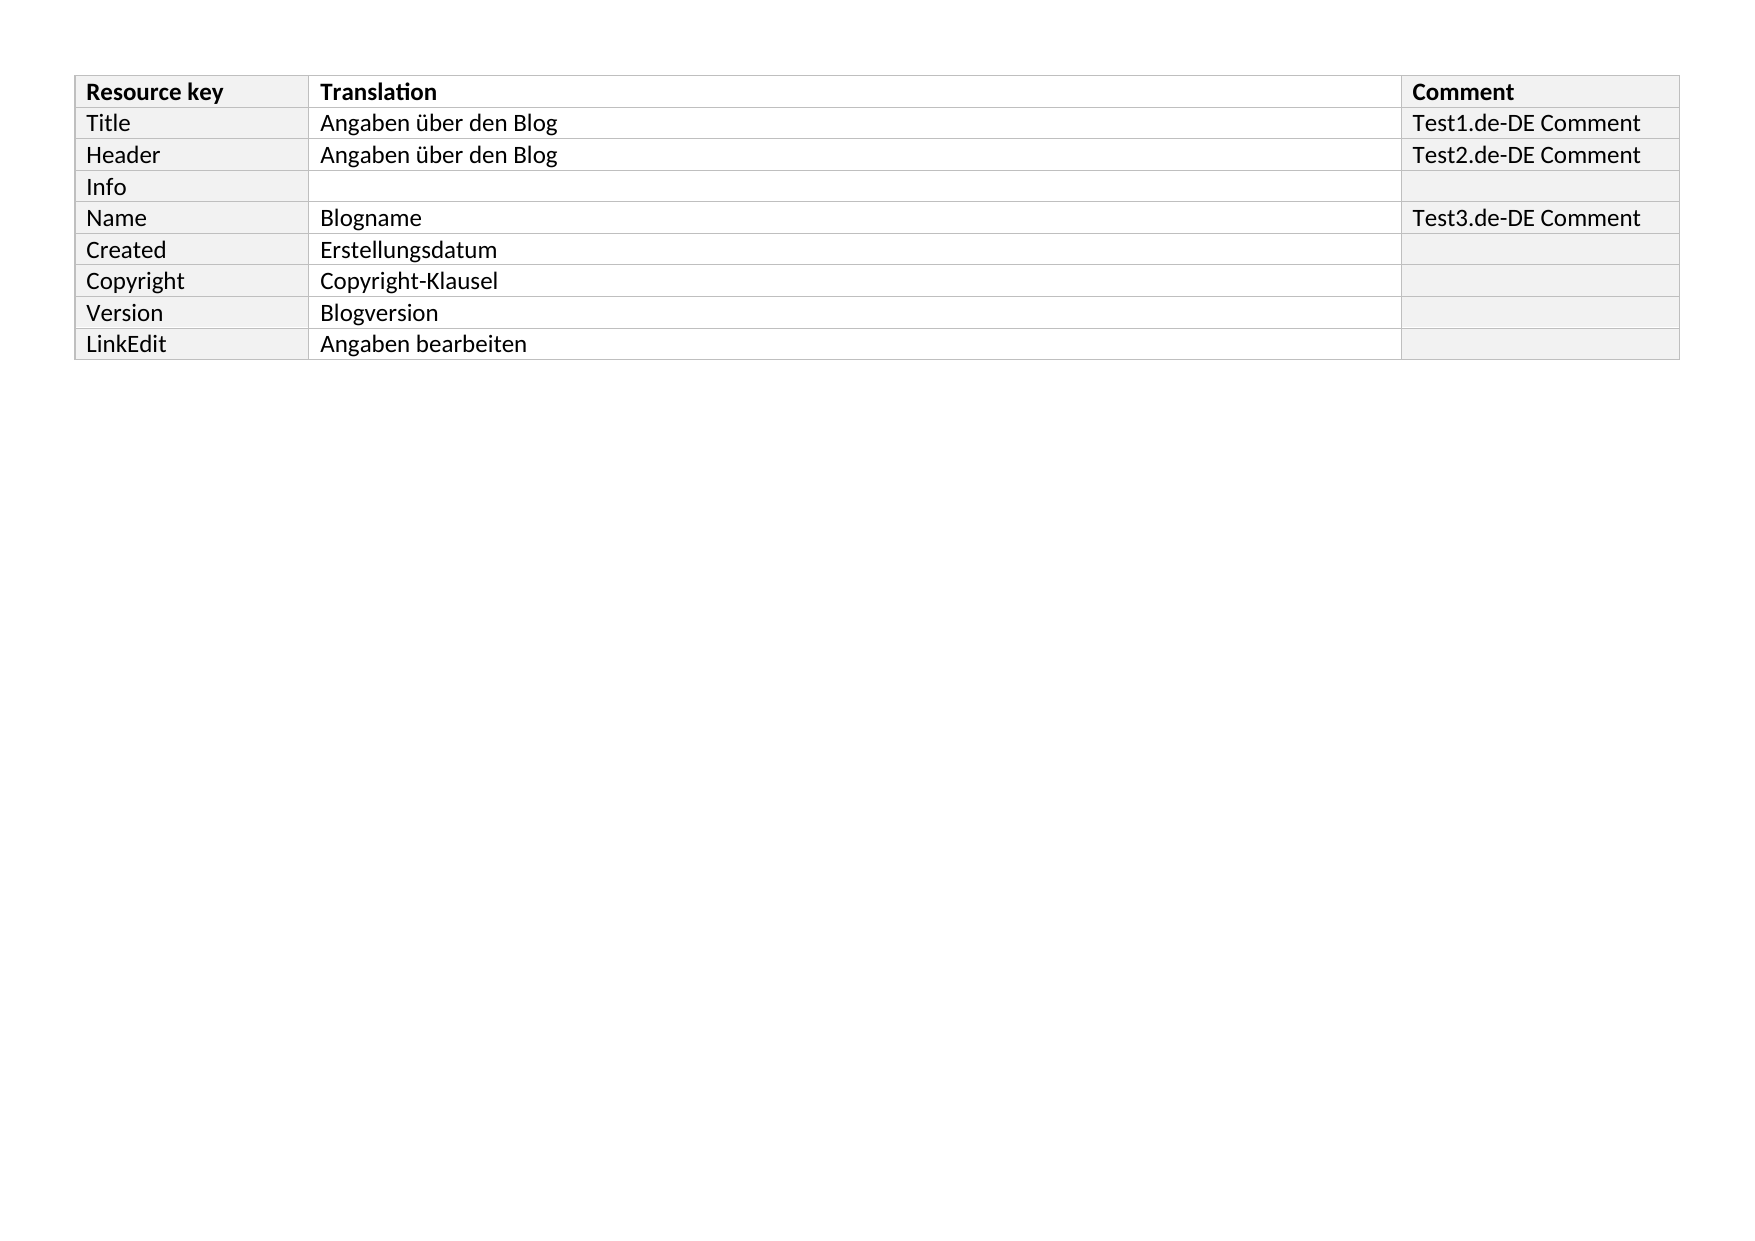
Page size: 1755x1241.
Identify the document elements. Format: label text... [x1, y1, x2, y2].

table_cell Test1.de-DE Comment [1402, 108, 1679, 138]
table_cell Copyright-Klausel [309, 265, 1401, 296]
table_cell Erstellungsdatum [309, 234, 1401, 264]
table_cell Angaben bearbeiten [309, 329, 1401, 359]
table_header Translation [309, 76, 1401, 107]
table_cell Title [76, 108, 308, 138]
table_cell [1402, 329, 1679, 359]
table_cell [309, 171, 1401, 201]
table_cell Angaben über den Blog [309, 108, 1401, 138]
table_cell Angaben über den Blog [309, 139, 1401, 170]
table_cell [1402, 171, 1679, 201]
table_cell Test2.de-DE Comment [1402, 139, 1679, 170]
table_cell Header [76, 139, 308, 170]
table_cell Created [76, 234, 308, 264]
table_cell LinkEdit [76, 329, 308, 359]
table_cell Copyright [76, 265, 308, 296]
table_cell Test3.de-DE Comment [1402, 202, 1679, 233]
table_cell Version [76, 297, 308, 327]
table_cell Name [76, 202, 308, 233]
table_cell Blogname [309, 202, 1401, 233]
table_cell Info [76, 171, 308, 201]
table_cell [1402, 265, 1679, 296]
table_cell [1402, 234, 1679, 264]
table_cell [1402, 297, 1679, 327]
table_header Resource key [76, 76, 308, 107]
table_cell Blogversion [309, 297, 1401, 327]
table_header Comment [1402, 76, 1679, 107]
